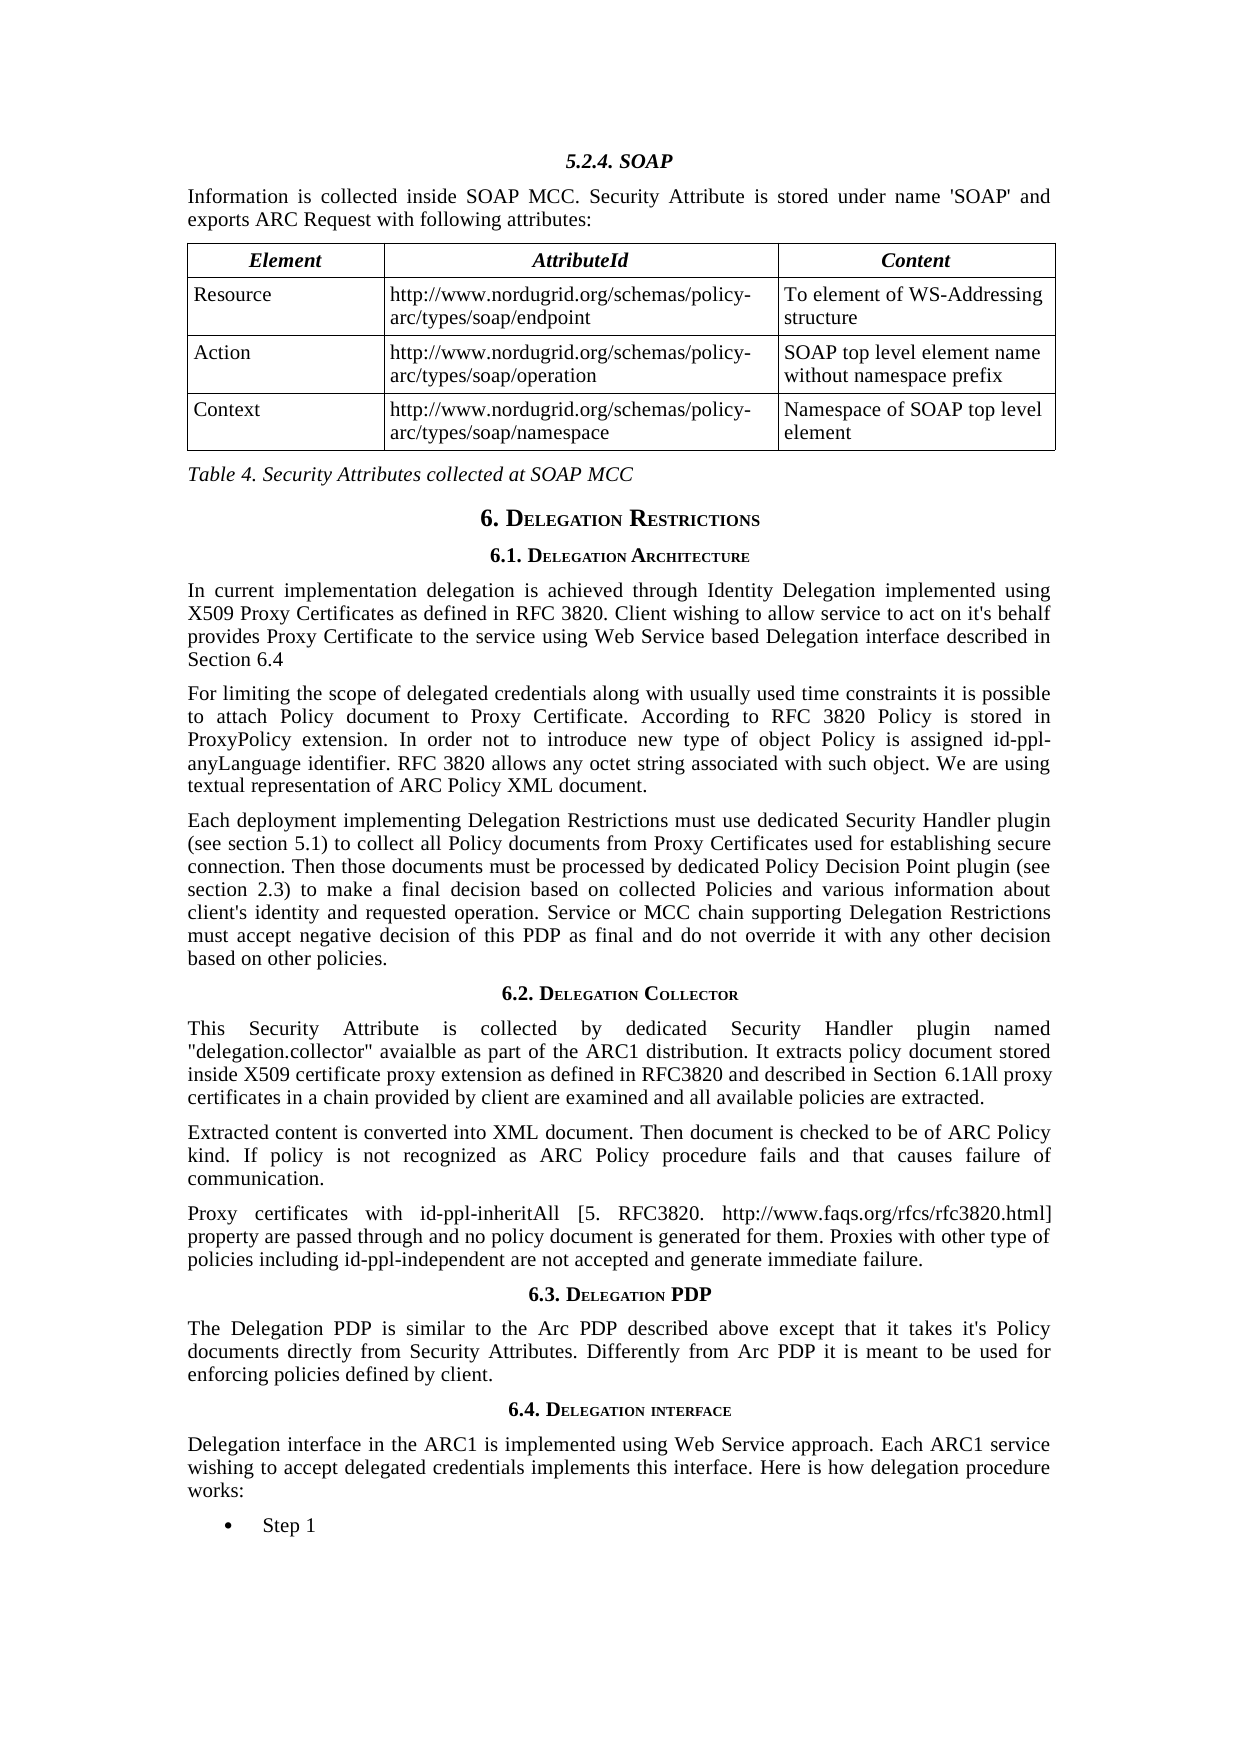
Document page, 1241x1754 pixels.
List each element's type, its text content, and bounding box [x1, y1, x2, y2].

subtitle Delegation interface [187, 1398, 1053, 1421]
subtitle SOAP [187, 150, 1053, 173]
text Each deployment implementing Delegation Restrictions must use dedicated Security Handler plugin (see section 5.1) to collect all Policy documents from Proxy Certificates used for establishing secure connection. Then those documents must be processed by dedicated Policy Decision Point plugin (see section 2.3) to make a final decision based on collected Policies and various information about client's identity and requested operation. Service or MCC chain supporting Delegation Restrictions must accept negative decision of this PDP as final and do not override it with any other decision based on other policies. [187, 809, 1053, 970]
table_header Content [779, 244, 1055, 277]
text For limiting the scope of delegated credentials along with usually used time constraints it is possible to attach Policy document to Proxy Certificate. According to RFC 3820 Policy is stored in ProxyPolicy extension. In order not to introduce new type of object Policy is assigned id-ppl-anyLanguage identifier. RFC 3820 allows any octet string associated with such object. We are using textual representation of ARC Policy XML document. [187, 682, 1053, 797]
subtitle Delegation Collector [187, 982, 1053, 1005]
text Proxy certificates with id-ppl-inheritAll [5. RFC3820. http://www.faqs.org/rfcs/rfc3820.html] property are passed through and no policy document is generated for them. Proxies with other type of policies including id-ppl-independent are not accepted and generate immediate failure. [187, 1202, 1053, 1271]
table_header AttributeId [385, 244, 778, 277]
table_cell Context [188, 394, 384, 450]
subtitle Delegation Restrictions [187, 504, 1053, 532]
text Delegation interface in the ARC1 is implemented using Web Service approach. Each ARC1 service wishing to accept delegated credentials implements this interface. Here is how delegation procedure works: [187, 1433, 1053, 1502]
subtitle Delegation Architecture [187, 544, 1053, 567]
list Step 1 [225, 1514, 1053, 1537]
text Information is collected inside SOAP MCC. Security Attribute is stored under name 'SOAP' and exports ARC Request with following attributes: [187, 185, 1053, 231]
table_cell Namespace of SOAP top level element [779, 394, 1055, 450]
table_cell http://www.nordugrid.org/schemas/policy-arc/types/soap/namespace [385, 394, 778, 450]
table_cell SOAP top level element name without namespace prefix [779, 336, 1055, 392]
table_cell http://www.nordugrid.org/schemas/policy-arc/types/soap/operation [385, 336, 778, 392]
text This Security Attribute is collected by dedicated Security Handler plugin named "delegation.collector" avaialble as part of the ARC1 distribution. It extracts policy document stored inside X509 certificate proxy extension as defined in RFC3820 and described in Section 6.1All proxy certificates in a chain provided by client are examined and all available policies are extracted. [187, 1017, 1053, 1109]
text The Delegation PDP is similar to the Arc PDP described above except that it takes it's Policy documents directly from Security Attributes. Differently from Arc PDP it is meant to be used for enforcing policies defined by client. [187, 1317, 1053, 1386]
table_cell Action [188, 336, 384, 392]
text Extracted content is converted into XML document. Then document is checked to be of ARC Policy kind. If policy is not recognized as ARC Policy procedure fails and that causes failure of communication. [187, 1121, 1053, 1190]
text In current implementation delegation is achieved through Identity Delegation implemented using X509 Proxy Certificates as defined in RFC 3820. Client wishing to allow service to act on it's behalf provides Proxy Certificate to the service using Web Service based Delegation interface described in Section 6.4 [187, 578, 1053, 671]
table_cell http://www.nordugrid.org/schemas/policy-arc/types/soap/endpoint [385, 278, 778, 335]
subtitle Delegation PDP [187, 1282, 1053, 1305]
table_cell To element of WS-Addressing structure [779, 278, 1055, 335]
table_cell Resource [188, 278, 384, 335]
text Table 4. Security Attributes collected at SOAP MCC [187, 462, 1053, 486]
table_header Element [188, 244, 384, 277]
